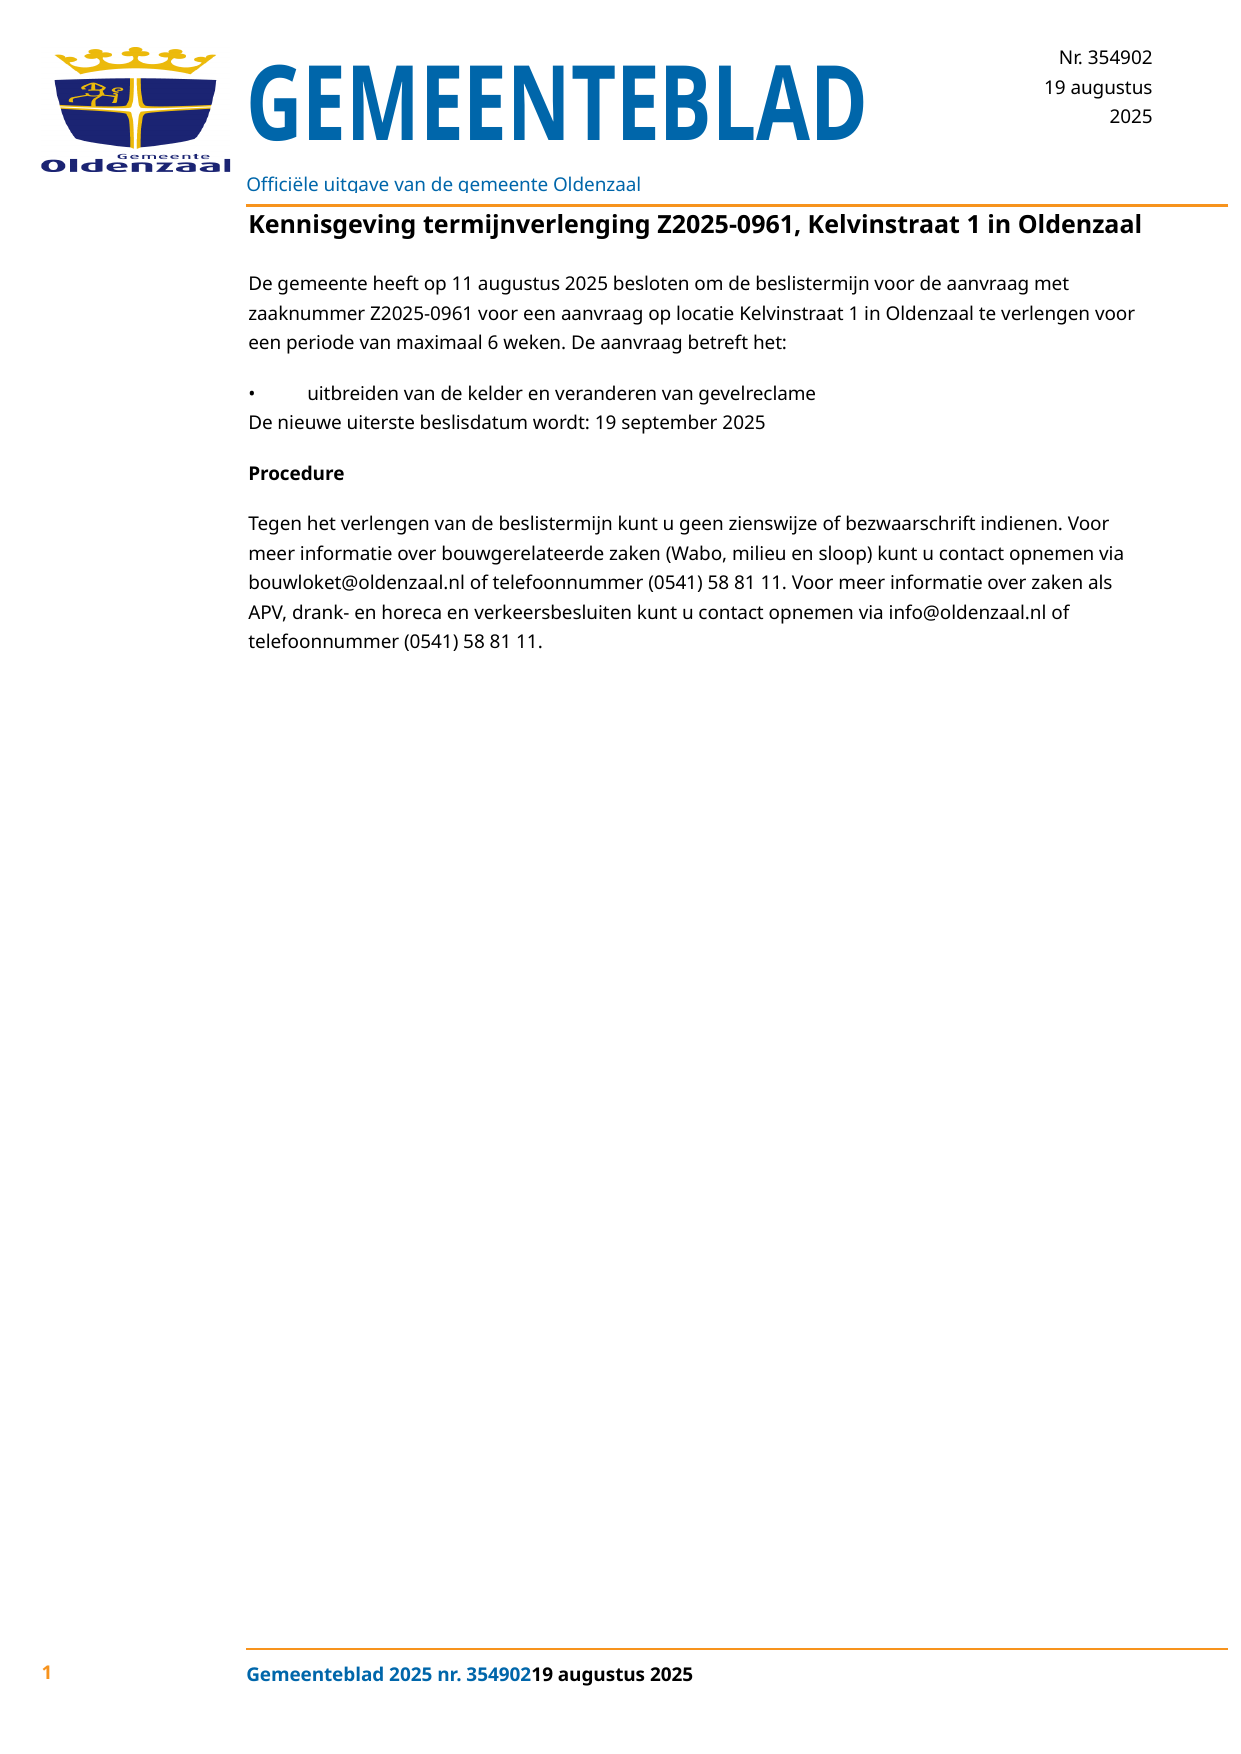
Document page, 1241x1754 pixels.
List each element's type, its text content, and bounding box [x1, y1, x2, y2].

text Kennisgeving termijnverlenging Z2025-0961, Kelvinstraat 1 in Oldenzaal [248, 207, 1152, 241]
list uitbreiden van de kelder en veranderen van gevelreclame [248, 380, 1152, 406]
text Tegen het verlengen van de beslistermijn kunt u geen zienswijze of bezwaarschrift indienen. Voor meer informatie over bouwgerelateerde zaken (Wabo, milieu en sloop) kunt u contact opnemen via bouwloket@oldenzaal.nl of telefoonnummer (0541) 58 81 11. Voor meer informatie over zaken als APV, drank- en horeca en verkeersbesluiten kunt u contact opnemen via info@oldenzaal.nl of telefoonnummer (0541) 58 81 11. [248, 510, 1152, 654]
text De nieuwe uiterste beslisdatum wordt: 19 september 2025 [248, 409, 1152, 435]
picture [41, 47, 231, 172]
text Procedure [248, 460, 1152, 486]
text De gemeente heeft op 11 augustus 2025 besloten om de beslistermijn voor de aanvraag met zaaknummer Z2025-0961 voor een aanvraag op locatie Kelvinstraat 1 in Oldenzaal te verlengen voor een periode van maximaal 6 weken. De aanvraag betreft het: [248, 270, 1152, 355]
